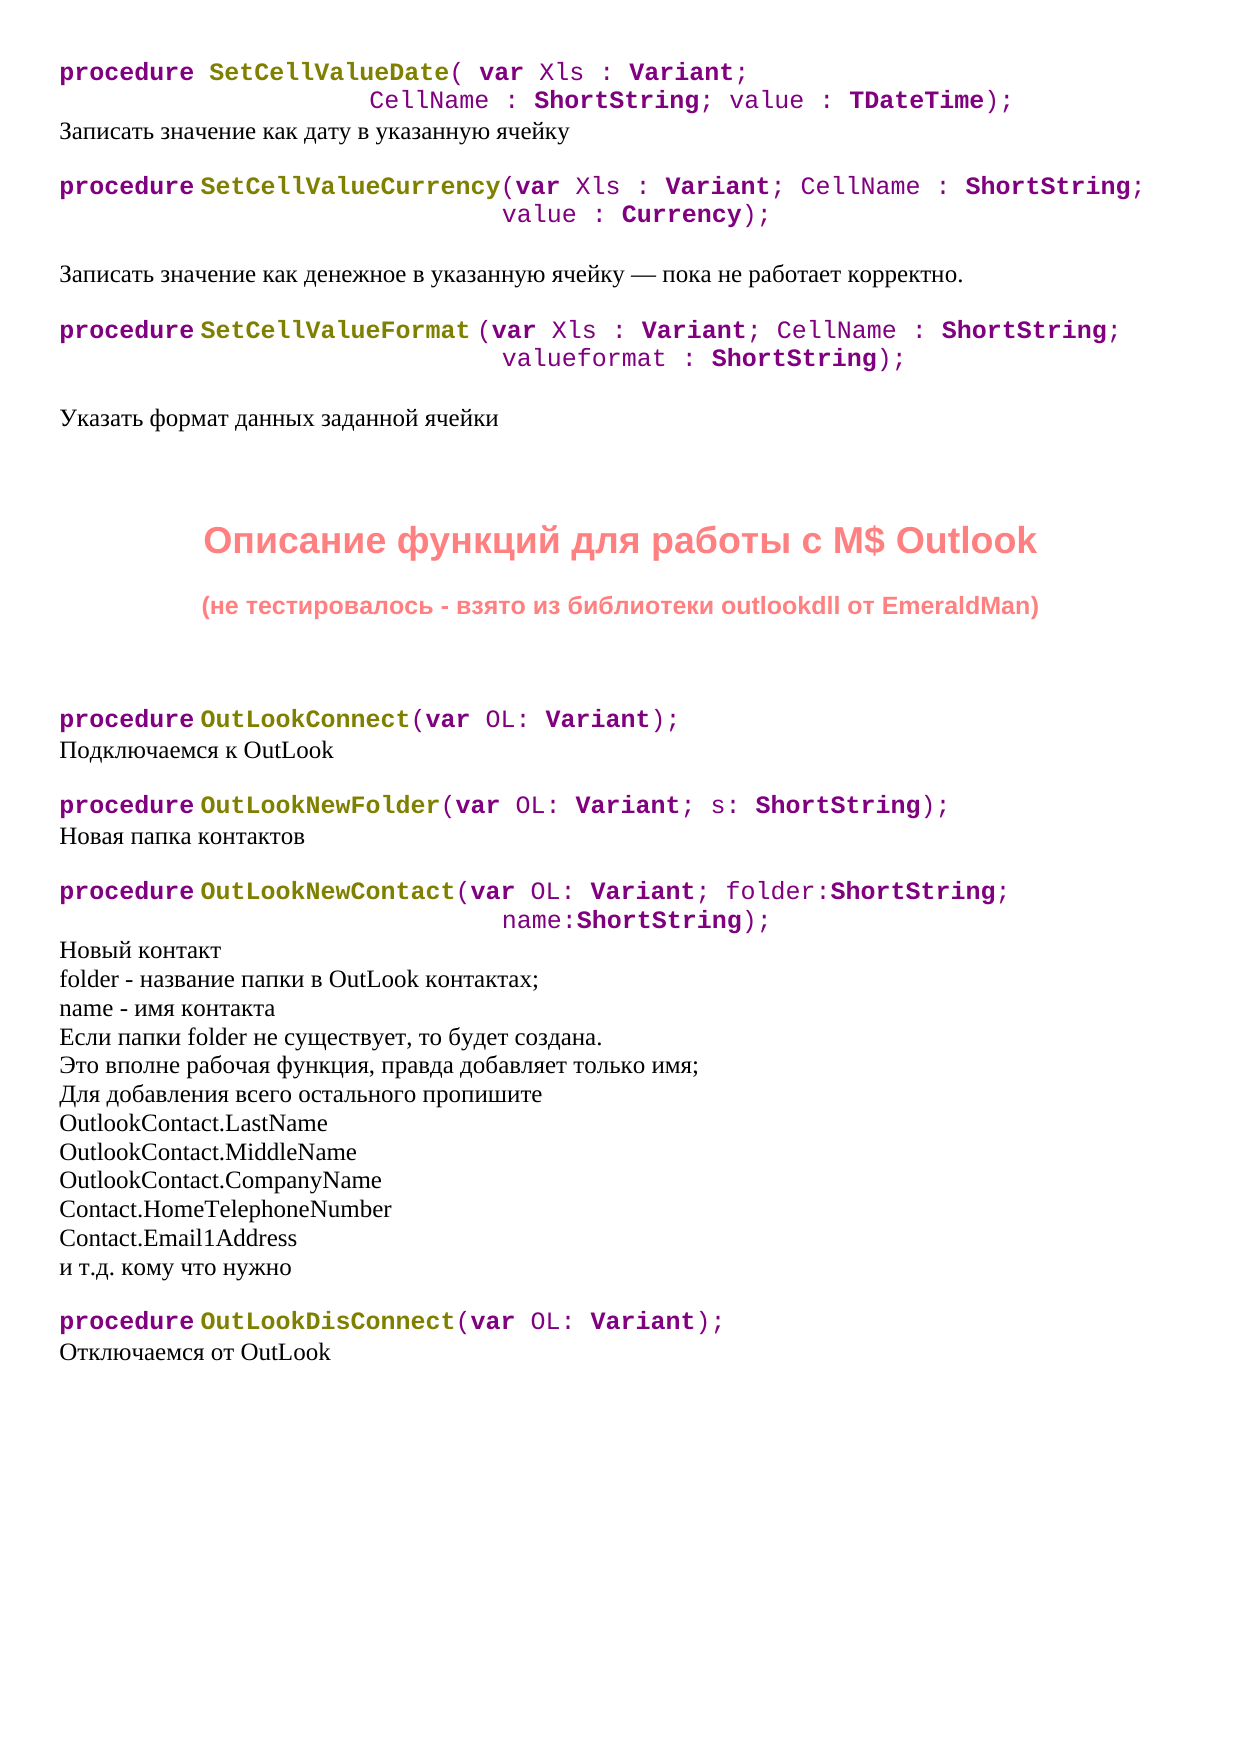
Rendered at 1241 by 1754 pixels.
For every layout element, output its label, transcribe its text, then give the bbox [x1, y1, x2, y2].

text procedure OutLookDisConnect(var OL: Variant); Отключаемся от OutLook [59, 1309, 1181, 1366]
text OutlookContact.MiddleName [59, 1137, 1181, 1166]
text OutlookContact.CompanyName [59, 1166, 1181, 1194]
text name - имя контакта [59, 993, 1181, 1022]
text Contact.HomeTelephoneNumber [59, 1194, 1181, 1223]
text и т.д. кому что нужно [59, 1252, 1181, 1281]
text procedure SetCellValueFormat (var Xls : Variant; CellName : ShortString; valueformat : ShortString); [59, 317, 1181, 374]
text OutlookContact.LastName [59, 1108, 1181, 1137]
text (не тестировалось - взято из библиотеки outlookdll от EmeraldMan) [59, 591, 1181, 620]
subtitle Описание функций для работы с M$ Outlook [59, 519, 1181, 562]
text Новый контакт [59, 936, 1181, 964]
text folder - название папки в OutLook контактах; [59, 964, 1181, 993]
text Если папки folder не существует, то будет создана. [59, 1022, 1181, 1051]
text procedure OutLookConnect(var OL: Variant); Подключаемся к OutLook [59, 706, 1181, 763]
text procedure SetCellValueDate( var Xls : Variant; CellName : ShortString; value : TDateTime); Записать значение как дату в указанную ячейку [59, 59, 1181, 144]
text procedure SetCellValueCurrency(var Xls : Variant; CellName : ShortString; value : Currency); [59, 174, 1181, 230]
text procedure OutLookNewFolder(var OL: Variant; s: ShortString); Новая папка контактов [59, 793, 1181, 850]
text Это вполне рабочая функция, правда добавляет только имя; [59, 1051, 1181, 1079]
text Указать формат данных заданной ячейки [59, 403, 1181, 432]
text Для добавления всего остального пропишите [59, 1079, 1181, 1108]
text Contact.Email1Address [59, 1223, 1181, 1252]
text Записать значение как денежное в указанную ячейку — пока не работает корректно. [59, 259, 1181, 288]
text procedure OutLookNewContact(var OL: Variant; folder:ShortString; name:ShortString); [59, 879, 1181, 936]
